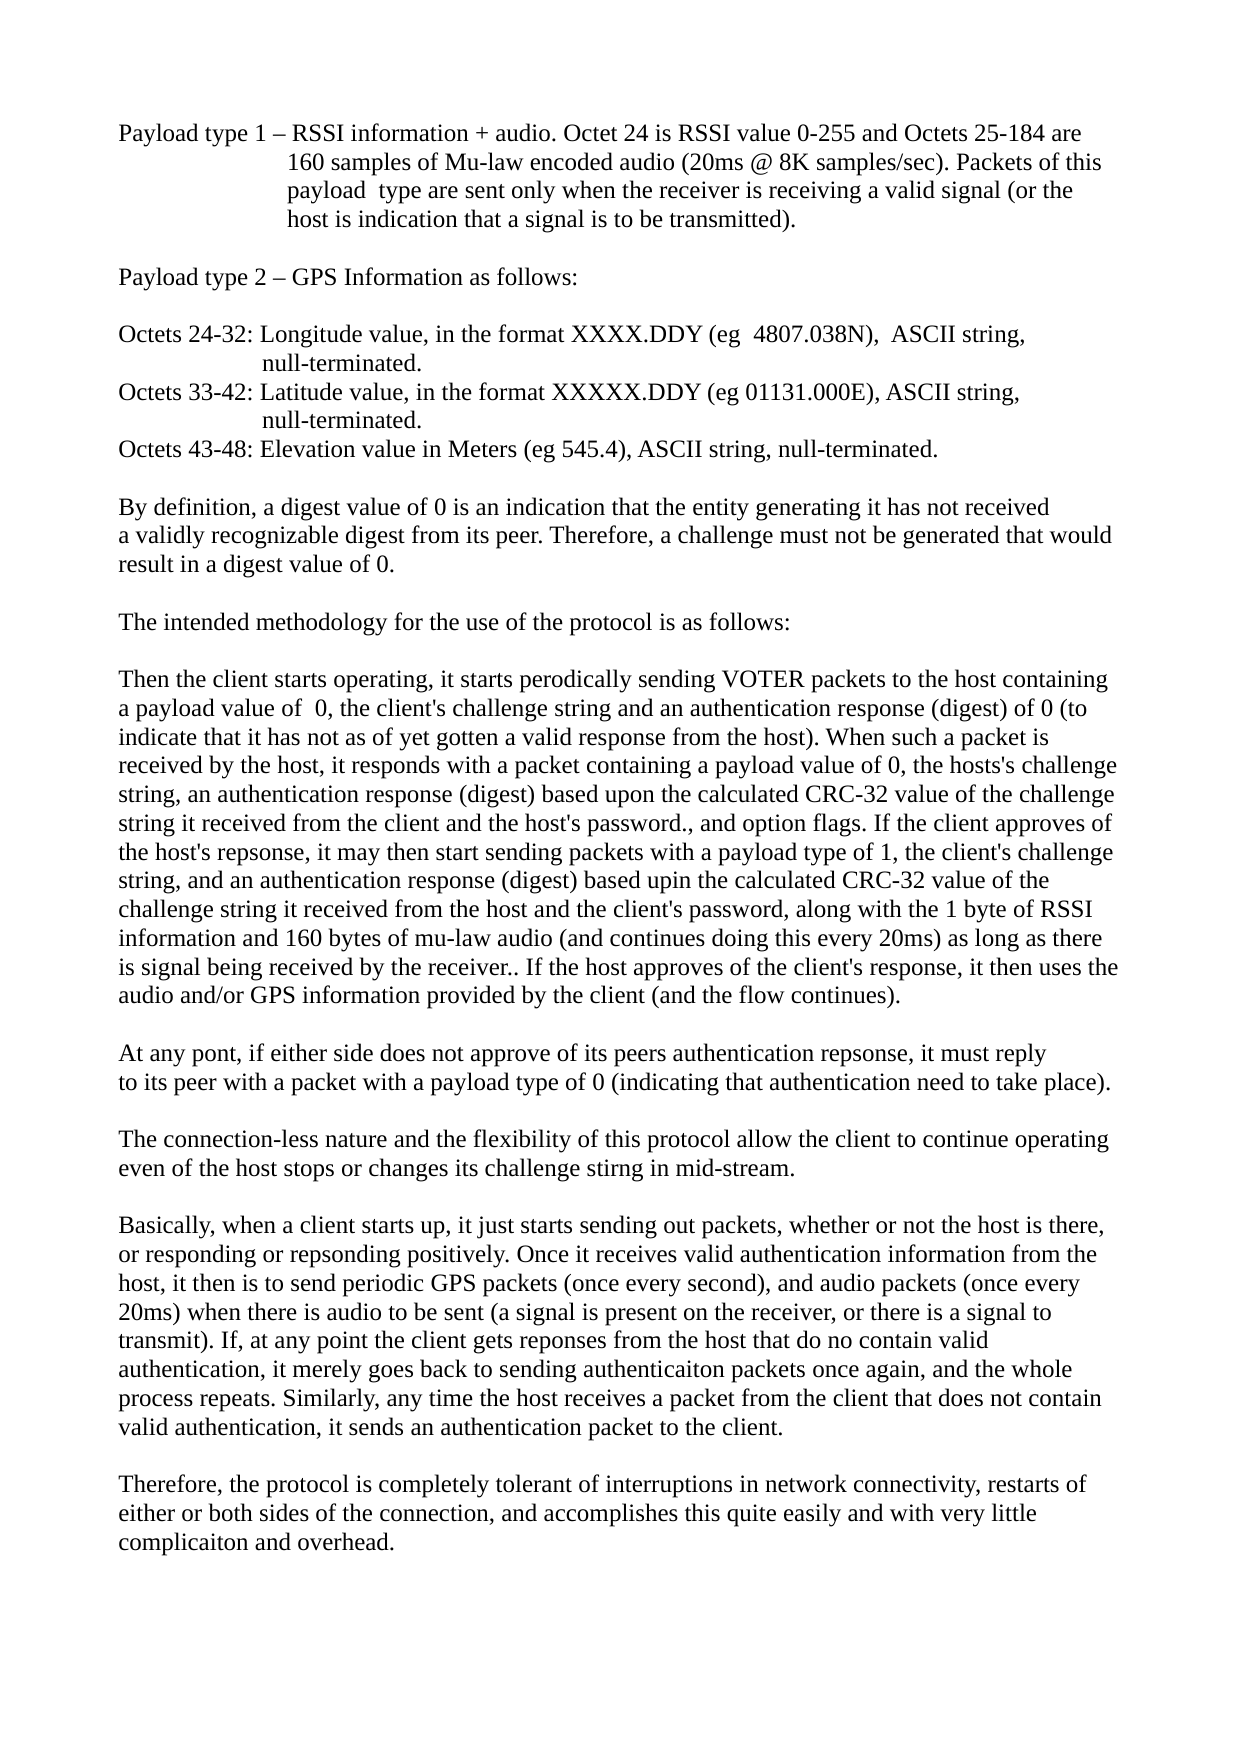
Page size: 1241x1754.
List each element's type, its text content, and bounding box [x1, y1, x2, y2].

text Octets 43-48: Elevation value in Meters (eg 545.4), ASCII string, null-terminated. [118, 434, 1122, 463]
text Basically, when a client starts up, it just starts sending out packets, whether or not the host is there, or responding or repsonding positively. Once it receives valid authentication information from the [118, 1211, 1122, 1268]
text Payload type 2 – GPS Information as follows: [118, 262, 1122, 291]
text 20ms) when there is audio to be sent (a signal is present on the receiver, or there is a signal to transmit). If, at any point the client gets reponses from the host that do no contain valid authentication, it merely goes back to sending authenticaiton packets once again, and the whole [118, 1297, 1122, 1383]
text The intended methodology for the use of the protocol is as follows: [118, 607, 1122, 636]
text 160 samples of Mu-law encoded audio (20ms @ 8K samples/sec). Packets of this [118, 147, 1122, 176]
text payload type are sent only when the receiver is receiving a valid signal (or the [118, 176, 1122, 204]
text By definition, a digest value of 0 is an indication that the entity generating it has not received [118, 492, 1122, 521]
text At any pont, if either side does not approve of its peers authentication repsonse, it must reply [118, 1038, 1122, 1067]
text null-terminated. [118, 348, 1122, 377]
text a validly recognizable digest from its peer. Therefore, a challenge must not be generated that would result in a digest value of 0. [118, 521, 1122, 578]
text The connection-less nature and the flexibility of this protocol allow the client to continue operating even of the host stops or changes its challenge stirng in mid-stream. [118, 1124, 1122, 1182]
text to its peer with a packet with a payload type of 0 (indicating that authentication need to take place). [118, 1067, 1122, 1096]
text Therefore, the protocol is completely tolerant of interruptions in network connectivity, restarts of either or both sides of the connection, and accomplishes this quite easily and with very little complicaiton and overhead. [118, 1469, 1122, 1556]
text process repeats. Similarly, any time the host receives a packet from the client that does not contain valid authentication, it sends an authentication packet to the client. [118, 1383, 1122, 1441]
text host, it then is to send periodic GPS packets (once every second), and audio packets (once every [118, 1268, 1122, 1297]
text null-terminated. [118, 406, 1122, 434]
text host is indication that a signal is to be transmitted). [118, 204, 1122, 233]
text Octets 24-32: Longitude value, in the format XXXX.DDY (eg 4807.038N), ASCII string, [118, 319, 1122, 348]
text Payload type 1 – RSSI information + audio. Octet 24 is RSSI value 0-255 and Octets 25-184 are [118, 118, 1122, 147]
text Then the client starts operating, it starts perodically sending VOTER packets to the host containing a payload value of 0, the client's challenge string and an authentication response (digest) of 0 (to indicate that it has not as of yet gotten a valid response from the host). When such a packet is received by the host, it responds with a packet containing a payload value of 0, the hosts's challenge string, an authentication response (digest) based upon the calculated CRC-32 value of the challenge string it received from the client and the host's password., and option flags. If the client approves of the host's repsonse, it may then start sending packets with a payload type of 1, the client's challenge string, and an authentication response (digest) based upin the calculated CRC-32 value of the challenge string it received from the host and the client's password, along with the 1 byte of RSSI information and 160 bytes of mu-law audio (and continues doing this every 20ms) as long as there is signal being received by the receiver.. If the host approves of the client's response, it then uses the audio and/or GPS information provided by the client (and the flow continues). [118, 664, 1122, 1009]
text Octets 33-42: Latitude value, in the format XXXXX.DDY (eg 01131.000E), ASCII string, [118, 377, 1122, 406]
